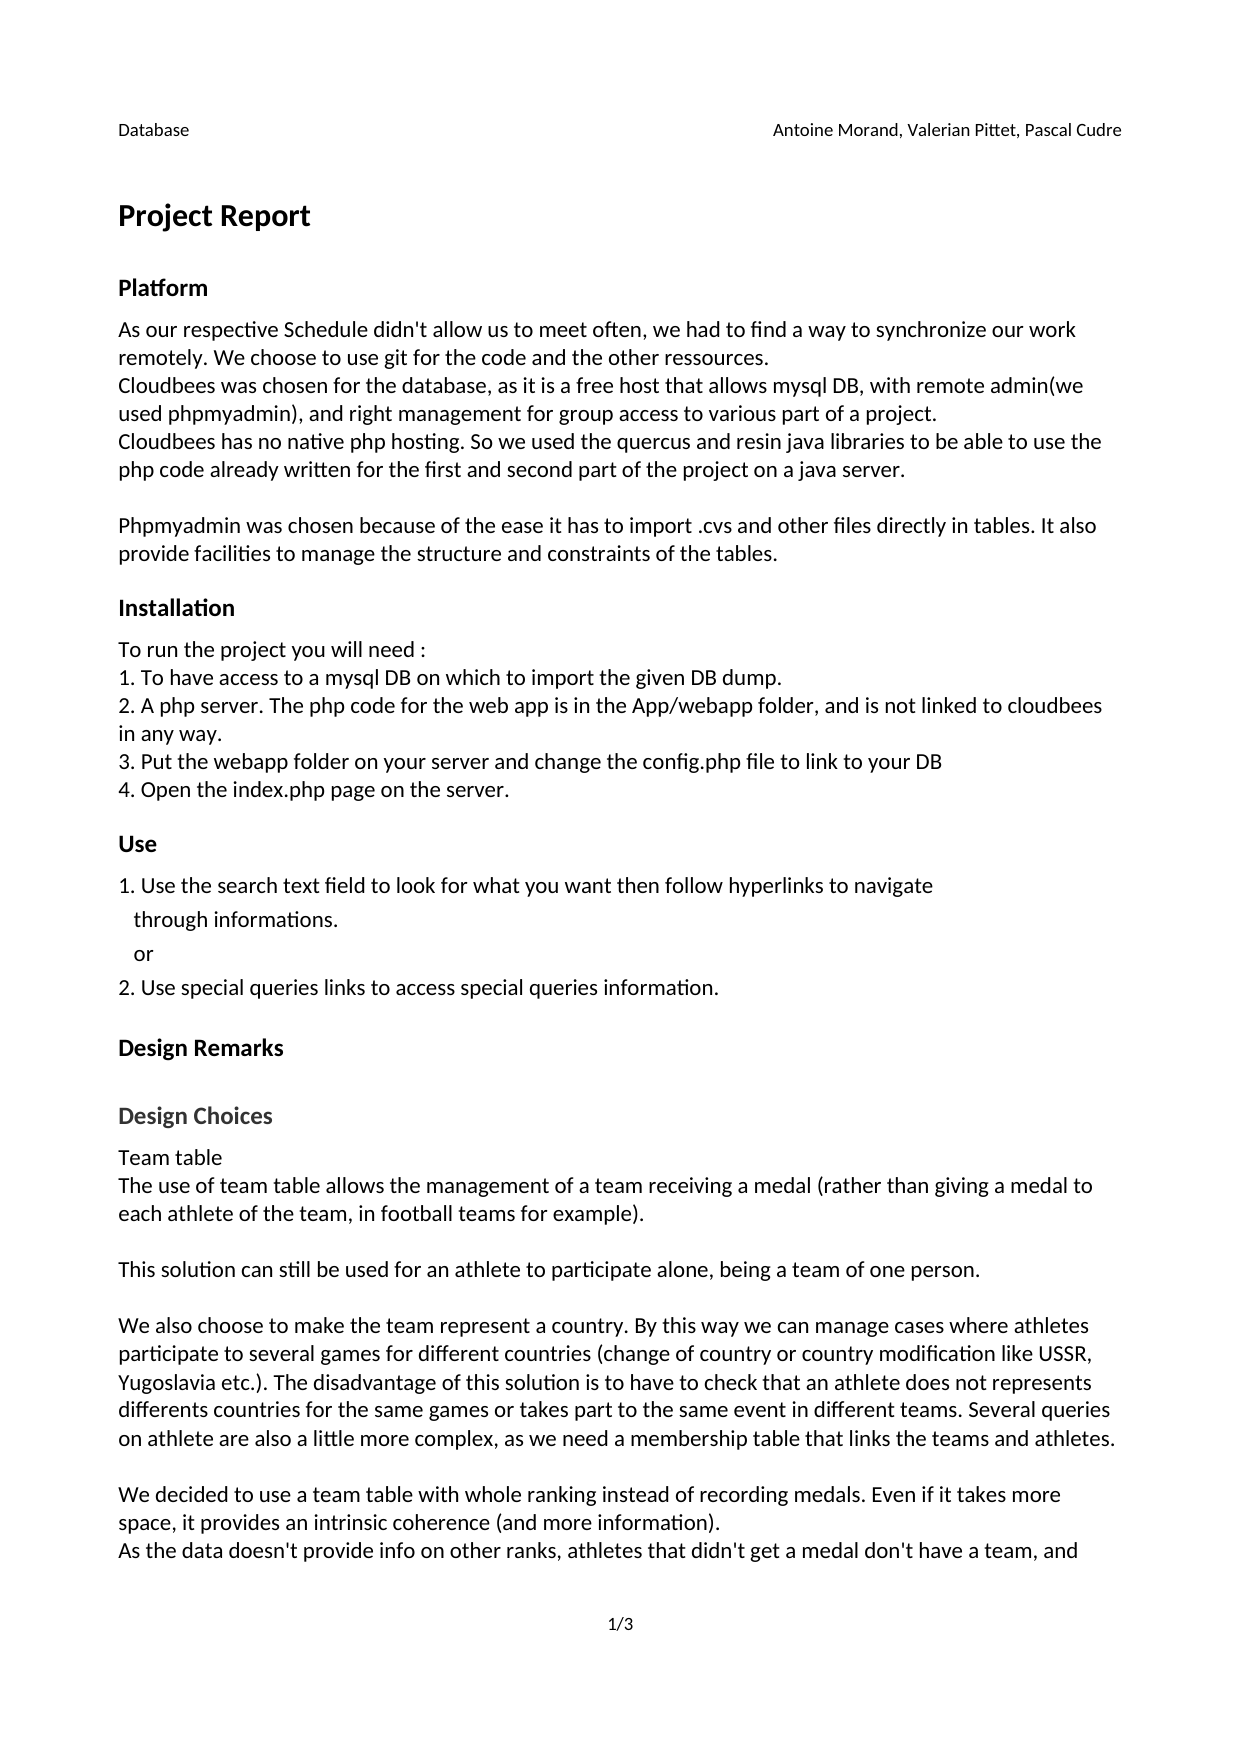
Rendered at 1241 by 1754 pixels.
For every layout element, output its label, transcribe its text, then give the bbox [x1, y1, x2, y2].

text Team table [118, 1143, 1122, 1171]
text 2. Use special queries links to access special queries information. [118, 973, 1122, 1001]
text We decided to use a team table with whole ranking instead of recording medals. Even if it takes more space, it provides an intrinsic coherence (and more information). [118, 1480, 1122, 1536]
text 1. Use the search text field to look for what you want then follow hyperlinks to navigate [118, 872, 1122, 899]
subtitle Installation [118, 592, 1122, 623]
text We also choose to make the team represent a country. By this way we can manage cases where athletes participate to several games for different countries (change of country or country modification like USSR, Yugoslavia etc.). The disadvantage of this solution is to have to check that an athlete does not represents differents countries for the same games or takes part to the same event in different teams. Several queries on athlete are also a little more complex, as we need a membership table that links the teams and athletes. [118, 1312, 1122, 1452]
text Cloudbees has no native php hosting. So we used the quercus and resin java libraries to be able to use the php code already written for the first and second part of the project on a java server. [118, 427, 1122, 483]
text 4. Open the index.php page on the server. [118, 776, 1122, 803]
text 3. Put the webapp folder on your server and change the config.php file to link to your DB [118, 747, 1122, 776]
text As our respective Schedule didn't allow us to meet often, we had to find a way to synchronize our work remotely. We choose to use git for the code and the other ressources. [118, 315, 1122, 371]
text through informations. [118, 906, 1122, 933]
subtitle Use [118, 828, 1122, 859]
text Cloudbees was chosen for the database, as it is a free host that allows mysql DB, with remote admin(we used phpmyadmin), and right management for group access to various part of a project. [118, 371, 1122, 427]
text 2. A php server. The php code for the web app is in the App/webapp folder, and is not linked to cloudbees in any way. [118, 691, 1122, 747]
subtitle Project Report [118, 196, 1122, 235]
text or [118, 939, 1122, 967]
subtitle Platform [118, 272, 1122, 303]
subtitle Design Remarks [118, 1032, 1122, 1063]
subtitle Design Choices [118, 1100, 1122, 1131]
text To run the project you will need : [118, 635, 1122, 663]
text As the data doesn't provide info on other ranks, athletes that didn't get a medal don't have a team, and [118, 1536, 1122, 1564]
text Phpmyadmin was chosen because of the ease it has to import .cvs and other files directly in tables. It also provide facilities to manage the structure and constraints of the tables. [118, 511, 1122, 567]
text The use of team table allows the management of a team receiving a medal (rather than giving a medal to each athlete of the team, in football teams for example). [118, 1171, 1122, 1227]
text This solution can still be used for an athlete to participate alone, being a team of one person. [118, 1256, 1122, 1283]
text 1. To have access to a mysql DB on which to import the given DB dump. [118, 663, 1122, 691]
